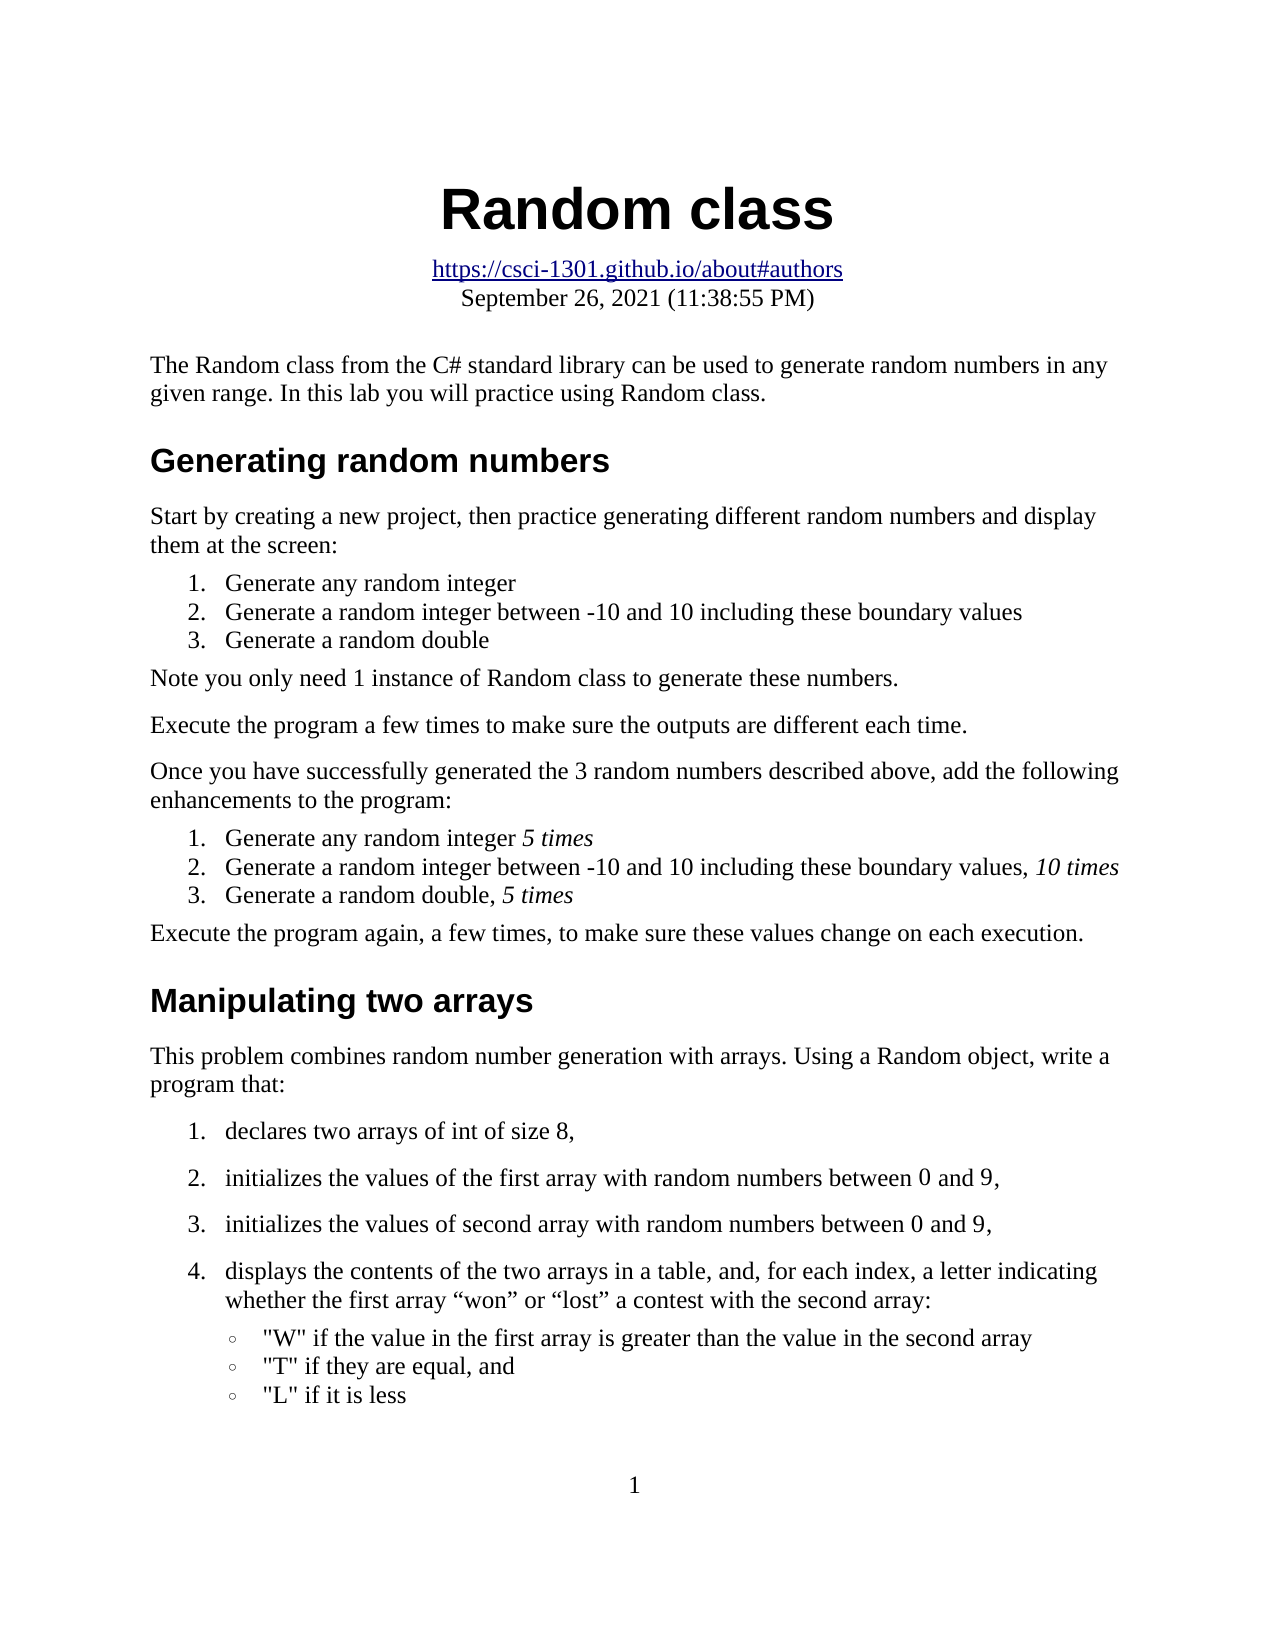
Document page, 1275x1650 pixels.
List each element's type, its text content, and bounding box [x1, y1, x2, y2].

text Start by creating a new project, then practice generating different random numbers and display them at the screen: [150, 501, 1125, 559]
text Note you only need 1 instance of Random class to generate these numbers. [150, 663, 1125, 692]
text Execute the program a few times to make sure the outputs are different each time. [150, 710, 1125, 738]
list declares two arrays of int of size 8, [187, 1116, 1125, 1145]
list initializes the values of the first array with random numbers between and , [187, 1163, 1125, 1192]
subtitle Generating random numbers [150, 441, 1125, 480]
subtitle Manipulating two arrays [150, 981, 1125, 1019]
list "W" if the value in the first array is greater than the value in the second array [225, 1323, 1125, 1351]
text Execute the program again, a few times, to make sure these values change on each execution. [150, 918, 1125, 947]
list Generate any random integer [187, 568, 1125, 597]
list Generate a random double [187, 625, 1125, 654]
list Generate any random integer 5 times [187, 823, 1125, 852]
list Generate a random double, 5 times [187, 880, 1125, 909]
text This problem combines random number generation with arrays. Using a Random object, write a program that: [150, 1041, 1125, 1098]
text September 26, 2021 (11:38:55 PM) [150, 283, 1125, 312]
list displays the contents of the two arrays in a table, and, for each index, a letter indicating whether the first array “won” or “lost” a contest with the second array: [187, 1256, 1125, 1314]
title Random class [150, 175, 1125, 242]
list Generate a random integer between -10 and 10 including these boundary values, 10 times [187, 852, 1125, 880]
text https://csci-1301.github.io/about#authors [150, 254, 1125, 283]
list "T" if they are equal, and [225, 1351, 1125, 1380]
text The Random class from the C# standard library can be used to generate random numbers in any given range. In this lab you will practice using Random class. [150, 350, 1125, 407]
list Generate a random integer between -10 and 10 including these boundary values [187, 597, 1125, 625]
list "L" if it is less [225, 1380, 1125, 1409]
list initializes the values of second array with random numbers between and , [187, 1209, 1125, 1238]
text Once you have successfully generated the 3 random numbers described above, add the following enhancements to the program: [150, 756, 1125, 814]
